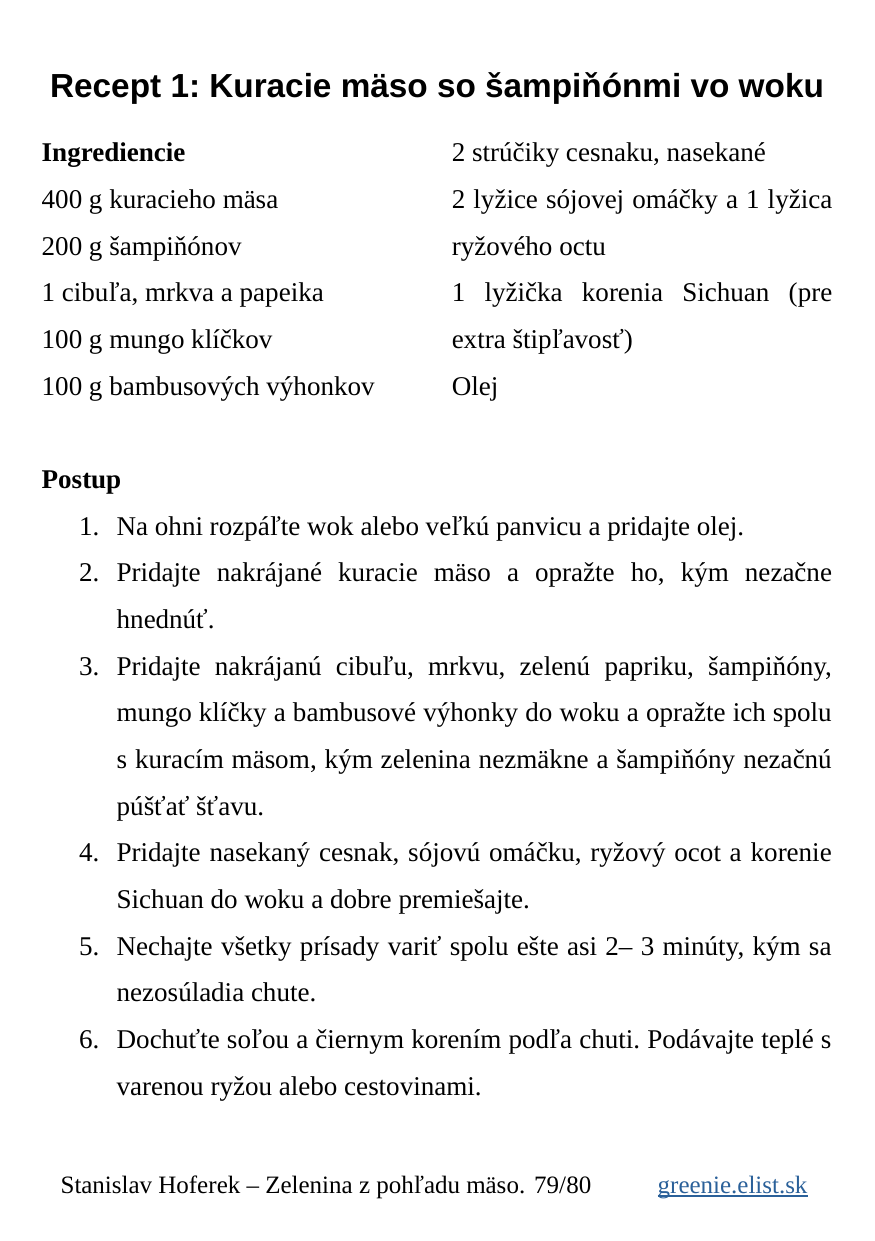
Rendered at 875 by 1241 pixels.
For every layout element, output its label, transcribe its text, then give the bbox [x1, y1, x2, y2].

subtitle Recept 1: Kuracie mäso so šampiňónmi vo woku [41, 66, 833, 105]
text 1 cibuľa, mrkva a papeika [41, 276, 422, 308]
text Olej [452, 370, 833, 401]
list Na ohni rozpáľte wok alebo veľkú panvicu a pridajte olej. [79, 510, 833, 541]
text Postup [41, 463, 833, 494]
list Dochuťte soľou a čiernym korením podľa chuti. Podávajte teplé s varenou ryžou alebo cestovinami. [79, 1023, 833, 1101]
text 100 g mungo klíčkov [41, 323, 422, 354]
list Nechajte všetky prísady variť spolu ešte asi 2– 3 minúty, kým sa nezosúladia chute. [79, 930, 833, 1008]
text 100 g bambusových výhonkov [41, 370, 422, 401]
text 200 g šampiňónov [41, 230, 422, 261]
text 400 g kuracieho mäsa [41, 183, 422, 214]
text 2 lyžice sójovej omáčky a 1 lyžica ryžového octu [452, 183, 833, 261]
text Ingrediencie [41, 136, 422, 168]
list Pridajte nasekaný cesnak, sójovú omáčku, ryžový ocot a korenie Sichuan do woku a dobre premiešajte. [79, 836, 833, 914]
text 2 strúčiky cesnaku, nasekané [452, 136, 833, 168]
list Pridajte nakrájanú cibuľu, mrkvu, zelenú papriku, šampiňóny, mungo klíčky a bambusové výhonky do woku a opražte ich spolu s kuracím mäsom, kým zelenina nezmäkne a šampiňóny nezačnú púšťať šťavu. [79, 650, 833, 821]
text 1 lyžička korenia Sichuan (pre extra štipľavosť) [452, 276, 833, 354]
list Pridajte nakrájané kuracie mäso a opražte ho, kým nezačne hnednúť. [79, 556, 833, 634]
